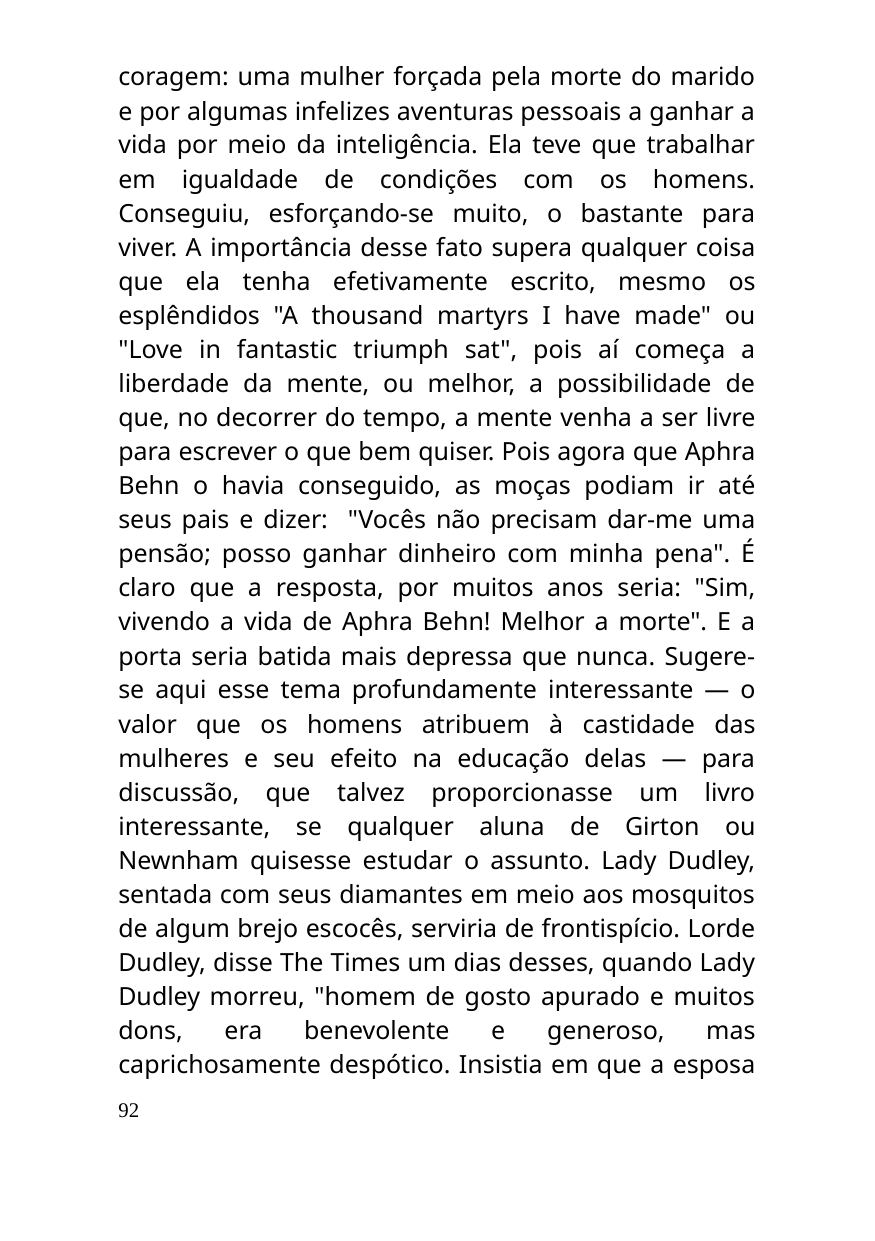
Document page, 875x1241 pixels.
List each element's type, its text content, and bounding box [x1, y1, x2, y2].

text coragem: uma mulher forçada pela morte do marido e por algumas infelizes aventuras pessoais a ganhar a vida por meio da inteligência. Ela teve que trabalhar em igualdade de condições com os homens. Conseguiu, esforçando-se muito, o bastante para viver. A importância desse fato supera qualquer coisa que ela tenha efetivamente escrito, mesmo os esplêndidos "A thousand martyrs I have made" ou "Love in fantastic triumph sat", pois aí começa a liberdade da mente, ou melhor, a possibilidade de que, no decorrer do tempo, a mente venha a ser livre para escrever o que bem quiser. Pois agora que Aphra Behn o havia conseguido, as moças podiam ir até seus pais e dizer: "Vocês não precisam dar-me uma pensão; posso ganhar dinheiro com minha pena". É claro que a resposta, por muitos anos seria: "Sim, vivendo a vida de Aphra Behn! Melhor a morte". E a porta seria batida mais depressa que nunca. Sugere-se aqui esse tema profundamente interessante — o valor que os homens atribuem à castidade das mulheres e seu efeito na educação delas — para discussão, que talvez proporcionasse um livro interessante, se qualquer aluna de Girton ou Newnham quisesse estudar o assunto. Lady Dudley, sentada com seus diamantes em meio aos mosquitos de algum brejo escocês, serviria de frontispício. Lorde Dudley, disse The Times um dias desses, quando Lady Dudley morreu, "homem de gosto apurado e muitos dons, era benevolente e generoso, mas caprichosamente despótico. Insistia em que a esposa [118, 59, 756, 1081]
